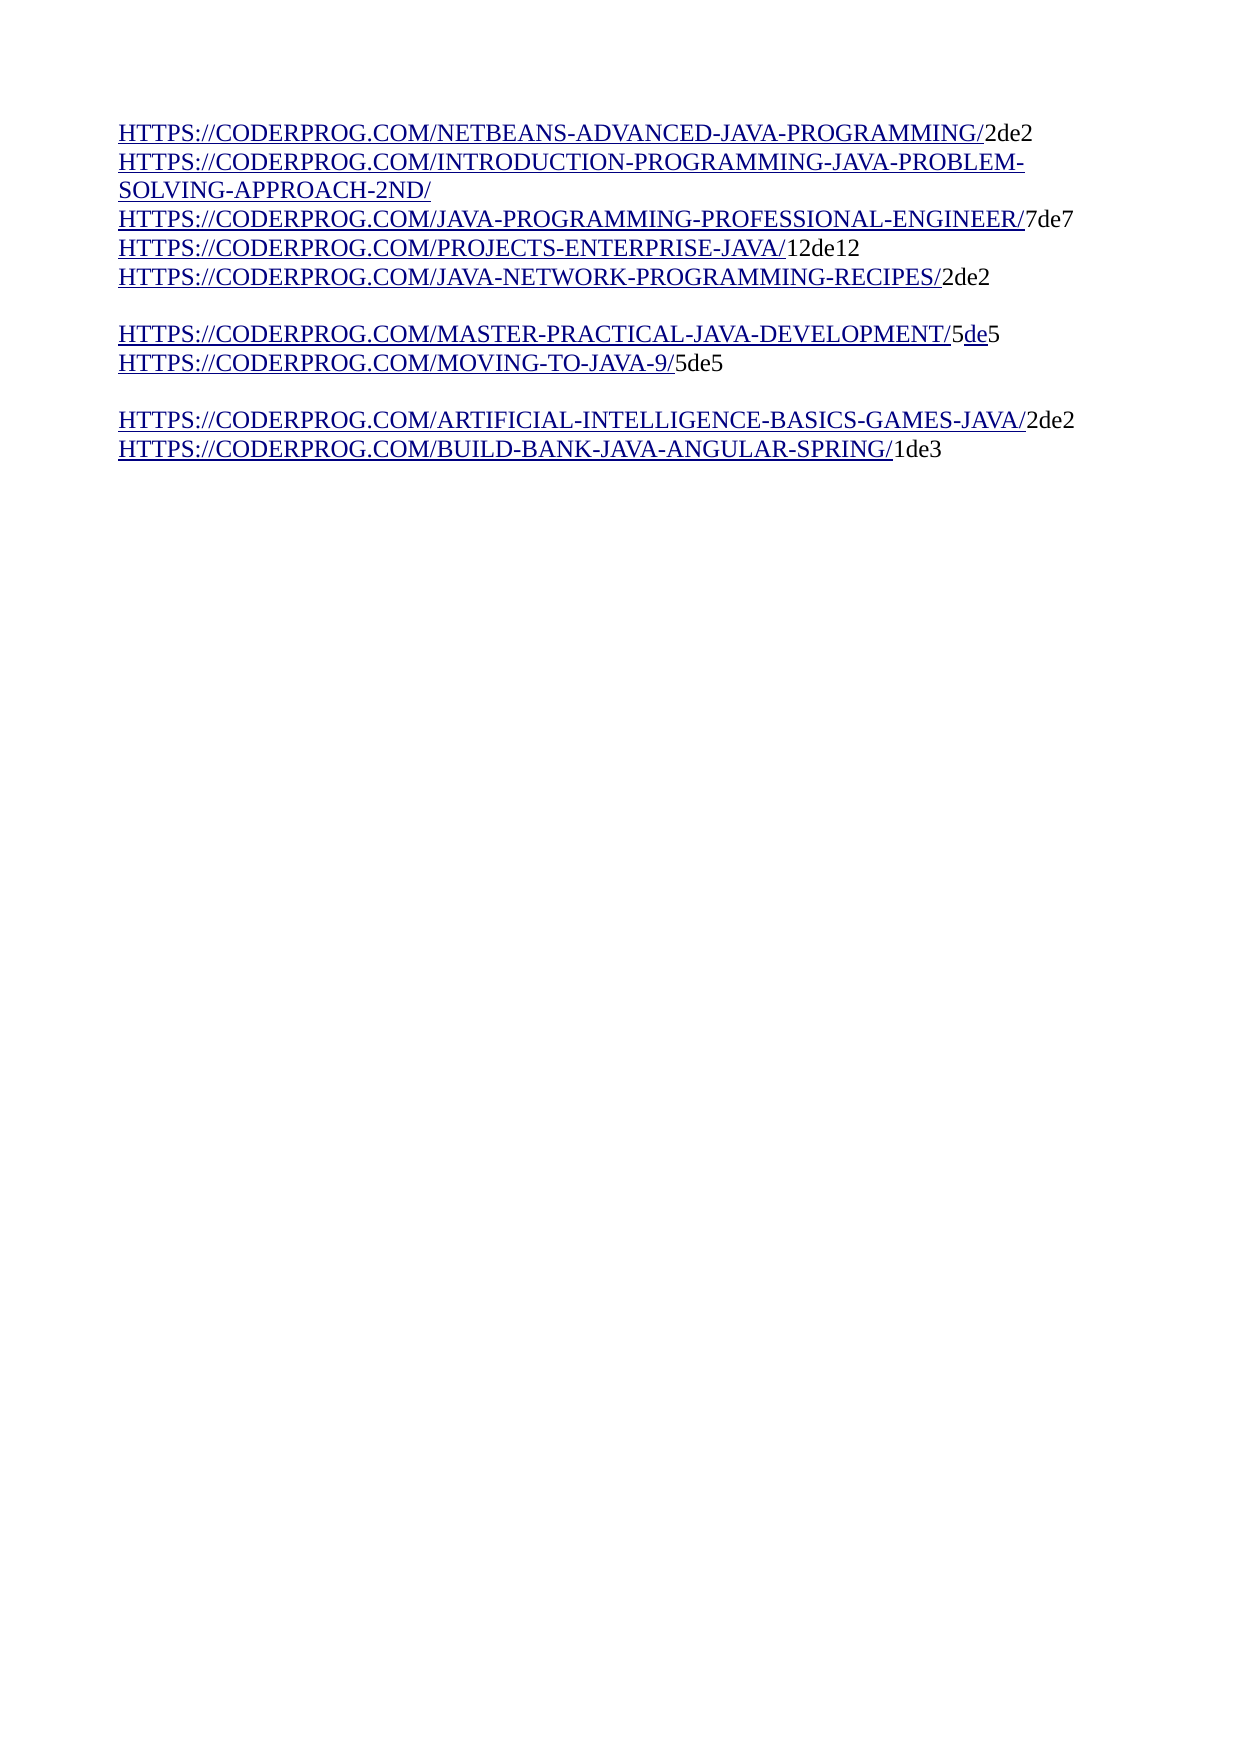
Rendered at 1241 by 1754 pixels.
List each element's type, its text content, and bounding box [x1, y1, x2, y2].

text HTTPS://CODERPROG.COM/ARTIFICIAL-INTELLIGENCE-BASICS-GAMES-JAVA/2de2 [118, 406, 1122, 434]
text HTTPS://CODERPROG.COM/MOVING-TO-JAVA-9/5de5 [118, 348, 1122, 377]
text HTTPS://CODERPROG.COM/NETBEANS-ADVANCED-JAVA-PROGRAMMING/2de2 [118, 118, 1122, 147]
text HTTPS://CODERPROG.COM/INTRODUCTION-PROGRAMMING-JAVA-PROBLEM-SOLVING-APPROACH-2ND/ [118, 147, 1122, 204]
text HTTPS://CODERPROG.COM/PROJECTS-ENTERPRISE-JAVA/12de12 [118, 233, 1122, 262]
text HTTPS://CODERPROG.COM/JAVA-PROGRAMMING-PROFESSIONAL-ENGINEER/7de7 [118, 204, 1122, 233]
text HTTPS://CODERPROG.COM/BUILD-BANK-JAVA-ANGULAR-SPRING/1de3 [118, 434, 1122, 463]
text HTTPS://CODERPROG.COM/MASTER-PRACTICAL-JAVA-DEVELOPMENT/5de5 [118, 319, 1122, 348]
text HTTPS://CODERPROG.COM/JAVA-NETWORK-PROGRAMMING-RECIPES/2de2 [118, 262, 1122, 291]
